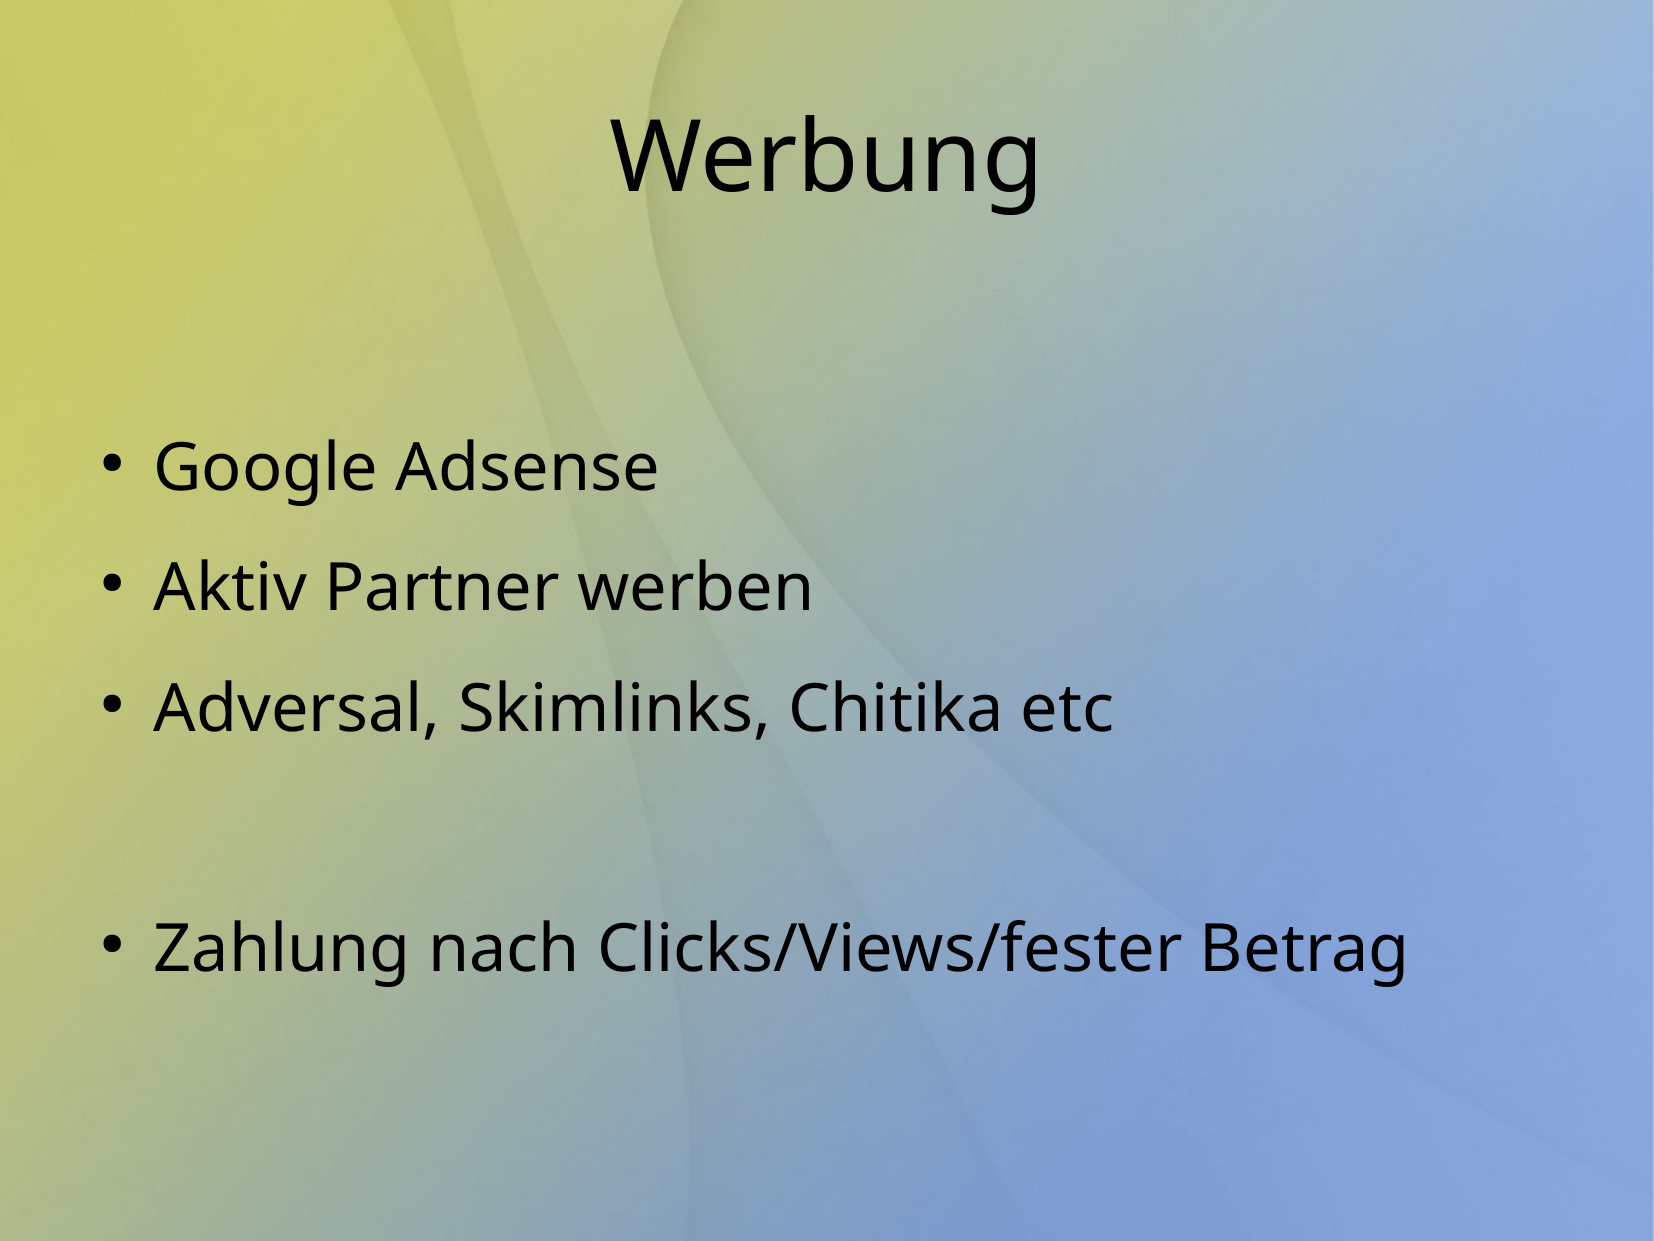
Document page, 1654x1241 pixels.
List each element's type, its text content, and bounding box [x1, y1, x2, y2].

picture [0, 0, 1654, 1241]
title Werbung [82, 49, 1571, 257]
list Google Adsense Aktiv Partner werben Adversal, Skimlinks, Chitika etc Zahlung nach Clicks/Views/fester Betrag [82, 299, 1571, 1019]
